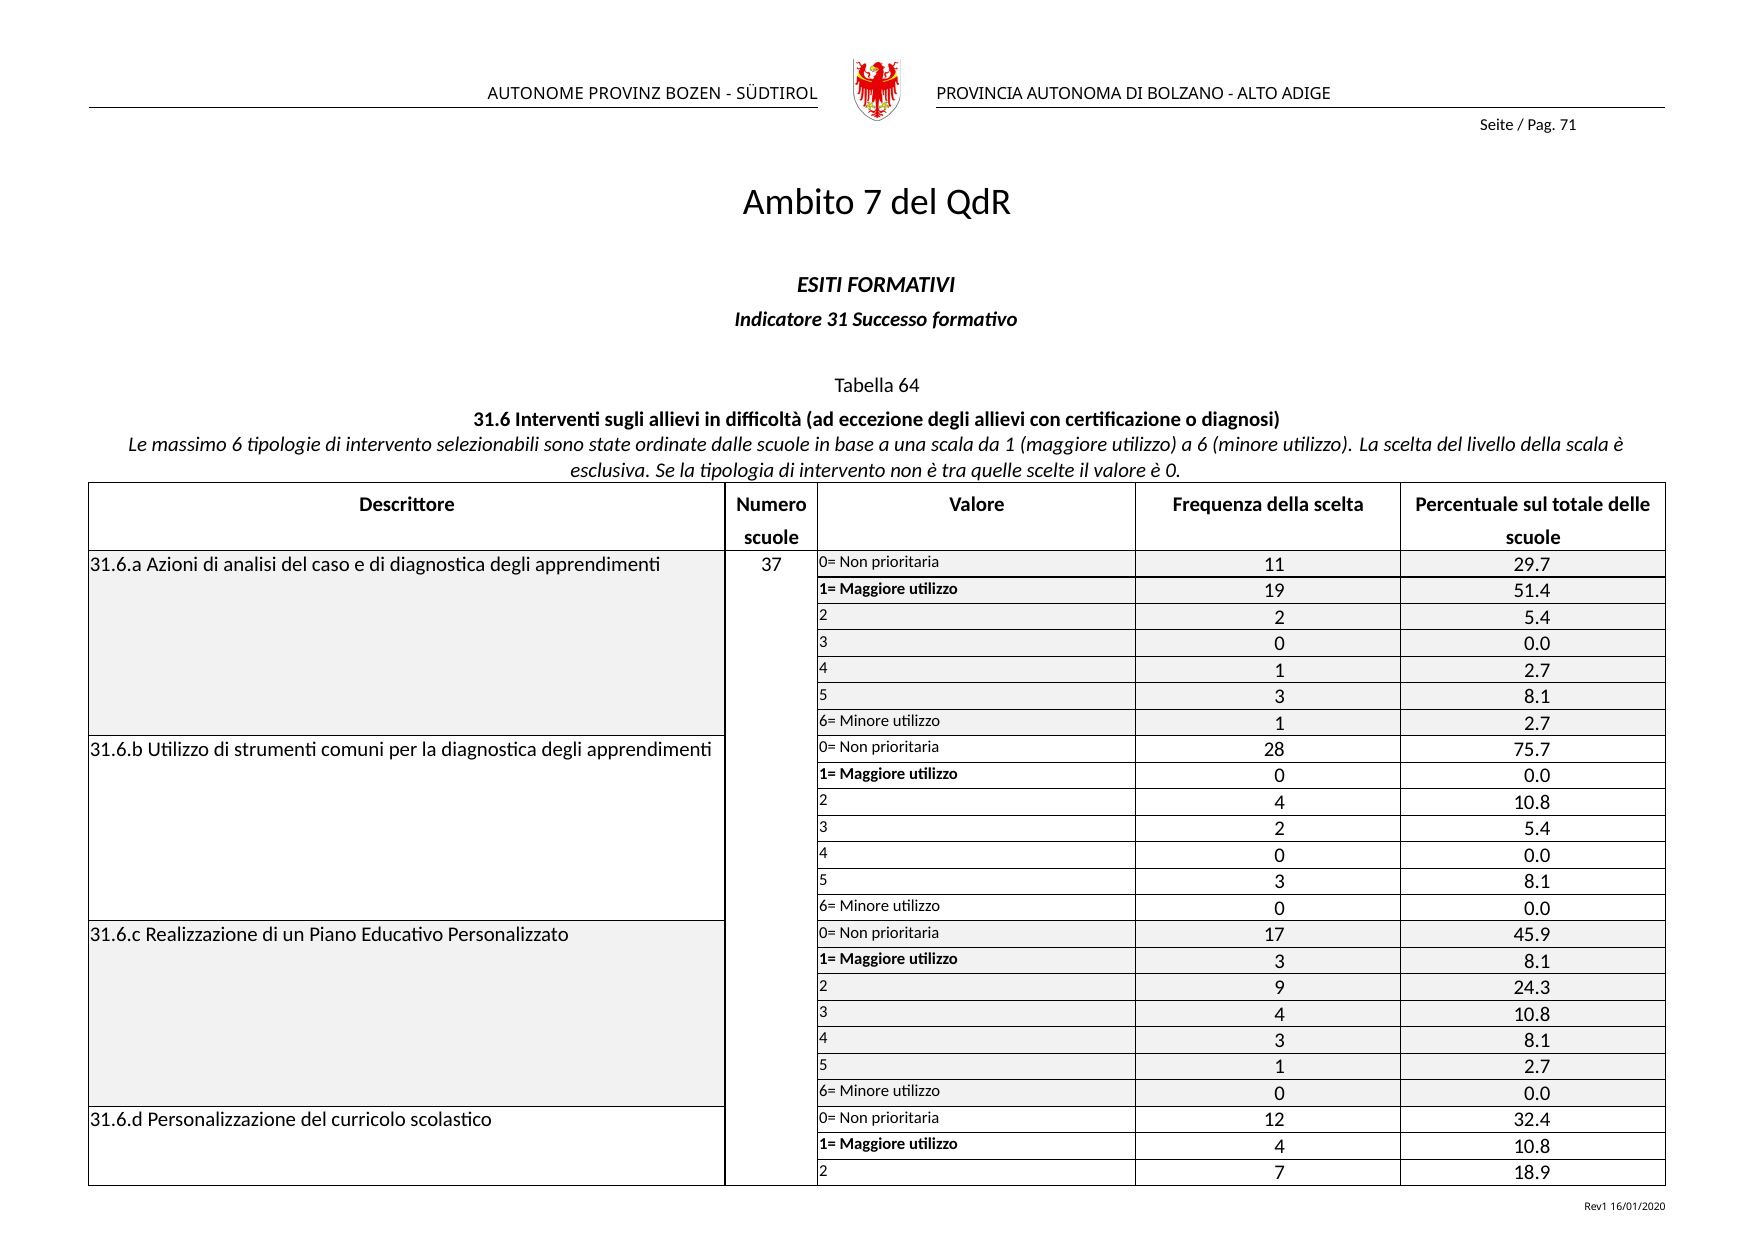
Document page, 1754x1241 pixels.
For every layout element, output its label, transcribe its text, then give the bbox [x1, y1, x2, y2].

table_cell 3 [818, 630, 1135, 656]
table_cell 5.4 [1401, 604, 1665, 629]
table_cell 31.6.d Personalizzazione del curricolo scolastico [89, 1107, 724, 1185]
table_cell 3 [818, 1001, 1135, 1026]
table_cell 6= Minore utilizzo [818, 895, 1135, 920]
table_cell 3 [1136, 948, 1400, 973]
table_cell 2 [818, 1160, 1135, 1185]
table_cell 0= Non prioritaria [818, 1107, 1135, 1132]
table_cell 2 [818, 974, 1135, 1000]
table_cell 0= Non prioritaria [818, 736, 1135, 762]
table_cell 8.1 [1401, 869, 1665, 894]
table_cell 4 [818, 1027, 1135, 1053]
table_cell 2 [818, 604, 1135, 629]
table_cell 18.9 [1401, 1160, 1665, 1185]
table_cell 8.1 [1401, 1027, 1665, 1053]
table_cell 5.4 [1401, 816, 1665, 841]
table_cell 12 [1136, 1107, 1400, 1132]
table_cell 2.7 [1401, 657, 1665, 682]
table_cell 0.0 [1401, 842, 1665, 867]
table_cell 2 [1136, 816, 1400, 841]
table_cell 3 [1136, 683, 1400, 709]
table_cell 5 [818, 869, 1135, 894]
table_cell 10.8 [1401, 1001, 1665, 1026]
table_cell 5 [818, 683, 1135, 709]
table_cell 6= Minore utilizzo [818, 710, 1135, 735]
table_cell 8.1 [1401, 683, 1665, 709]
table_cell 10.8 [1401, 1133, 1665, 1158]
table_cell 4 [1136, 1133, 1400, 1158]
table_cell 2 [1136, 604, 1400, 629]
table_cell 0= Non prioritaria [818, 921, 1135, 947]
table_cell Descrittore [89, 483, 724, 550]
table_cell 2.7 [1401, 710, 1665, 735]
table_cell 2 [818, 789, 1135, 814]
table_cell 1= Maggiore utilizzo [818, 763, 1135, 788]
table_cell 1 [1136, 710, 1400, 735]
table_cell Frequenza della scelta [1136, 483, 1400, 550]
table_cell 24.3 [1401, 974, 1665, 1000]
table_cell 31.6.c Realizzazione di un Piano Educativo Personalizzato [89, 921, 724, 1106]
table_cell 1= Maggiore utilizzo [818, 1133, 1135, 1158]
table_cell 17 [1136, 921, 1400, 947]
table_cell 4 [1136, 789, 1400, 814]
table_cell 4 [818, 657, 1135, 682]
table_cell 37 [726, 551, 817, 1185]
table_cell 51.4 [1401, 578, 1665, 603]
table_cell 0 [1136, 842, 1400, 867]
table_cell 4 [818, 842, 1135, 867]
table_cell 10.8 [1401, 789, 1665, 814]
table_cell 1 [1136, 1054, 1400, 1079]
table_cell 75.7 [1401, 736, 1665, 762]
table_cell 28 [1136, 736, 1400, 762]
table_cell 4 [1136, 1001, 1400, 1026]
table_cell 0.0 [1401, 630, 1665, 656]
table_cell 0 [1136, 763, 1400, 788]
table_cell 9 [1136, 974, 1400, 1000]
table_cell Numero scuole [726, 483, 817, 550]
table_cell 0.0 [1401, 895, 1665, 920]
table_cell 8.1 [1401, 948, 1665, 973]
table_cell 3 [818, 816, 1135, 841]
table_cell 45.9 [1401, 921, 1665, 947]
table_cell 0 [1136, 895, 1400, 920]
table_cell 7 [1136, 1160, 1400, 1185]
table_cell 29.7 [1401, 551, 1665, 576]
table_cell 2.7 [1401, 1054, 1665, 1079]
table_cell 5 [818, 1054, 1135, 1079]
table_cell 1 [1136, 657, 1400, 682]
table_cell 3 [1136, 1027, 1400, 1053]
table_header Ambito 7 del QdR ESITI FORMATIVI Indicatore 31 Successo formativo Tabella 64 31.6 Interventi sugli allievi in difficoltà (ad eccezione degli allievi con certificazione o diagnosi) Le massimo 6 tipologie di intervento selezionabili sono state ordinate dalle scuole in base a una scala da 1 (maggiore utilizzo) a 6 (minore utilizzo). La scelta del livello della scala è esclusiva. Se la tipologia di intervento non è tra quelle scelte il valore è 0. [89, 178, 1665, 482]
table_cell 11 [1136, 551, 1400, 576]
table_cell 6= Minore utilizzo [818, 1080, 1135, 1106]
table_cell 0 [1136, 1080, 1400, 1106]
table_cell 1= Maggiore utilizzo [818, 948, 1135, 973]
table_cell 3 [1136, 869, 1400, 894]
table_cell 0.0 [1401, 1080, 1665, 1106]
table_cell 1= Maggiore utilizzo [818, 578, 1135, 603]
table_cell 32.4 [1401, 1107, 1665, 1132]
table_cell Percentuale sul totale delle scuole [1401, 483, 1665, 550]
table_cell 0.0 [1401, 763, 1665, 788]
table_cell Valore [818, 483, 1135, 550]
table_cell 0 [1136, 630, 1400, 656]
table_cell 19 [1136, 578, 1400, 603]
table_cell 31.6.b Utilizzo di strumenti comuni per la diagnostica degli apprendimenti [89, 736, 724, 920]
table_cell 0= Non prioritaria [818, 551, 1135, 576]
table_cell 31.6.a Azioni di analisi del caso e di diagnostica degli apprendimenti [89, 551, 724, 735]
